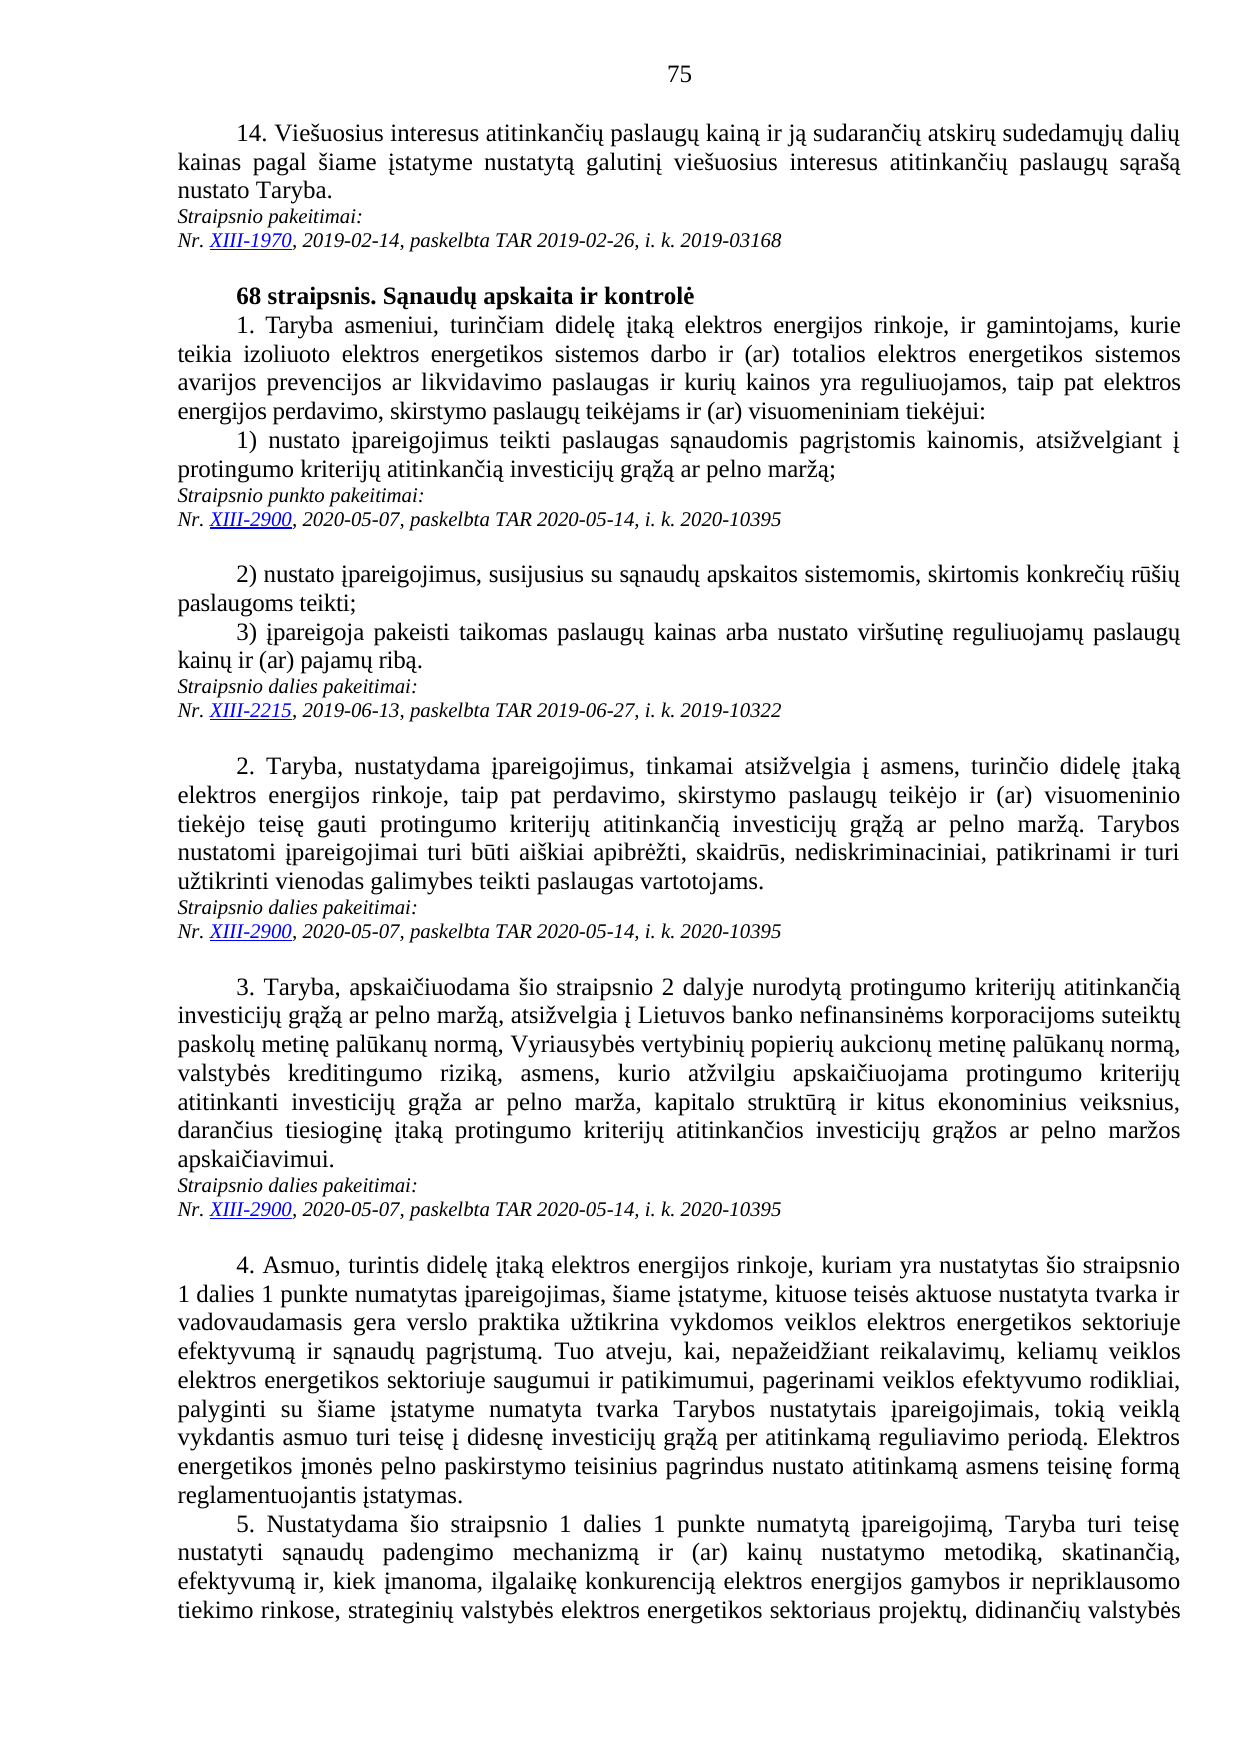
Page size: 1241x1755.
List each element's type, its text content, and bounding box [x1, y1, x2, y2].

text 3. Taryba, apskaičiuodama šio straipsnio 2 dalyje nurodytą protingumo kriterijų atitinkančią investicijų grąžą ar pelno maržą, atsižvelgia į Lietuvos banko nefinansinėms korporacijoms suteiktų paskolų metinę palūkanų normą, Vyriausybės vertybinių popierių aukcionų metinę palūkanų normą, valstybės kreditingumo riziką, asmens, kurio atžvilgiu apskaičiuojama protingumo kriterijų atitinkanti investicijų grąža ar pelno marža, kapitalo struktūrą ir kitus ekonominius veiksnius, darančius tiesioginę įtaką protingumo kriterijų atitinkančios investicijų grąžos ar pelno maržos apskaičiavimui. [177, 972, 1181, 1173]
text Straipsnio dalies pakeitimai: [177, 1173, 1181, 1197]
text 1. Taryba asmeniui, turinčiam didelę įtaką elektros energijos rinkoje, ir gamintojams, kurie teikia izoliuoto elektros energetikos sistemos darbo ir (ar) totalios elektros energetikos sistemos avarijos prevencijos ar likvidavimo paslaugas ir kurių kainos yra reguliuojamos, taip pat elektros energijos perdavimo, skirstymo paslaugų teikėjams ir (ar) visuomeniniam tiekėjui: [177, 310, 1181, 425]
text Straipsnio dalies pakeitimai: [177, 674, 1181, 698]
text Nr. XIII-2900, 2020-05-07, paskelbta TAR 2020-05-14, i. k. 2020-10395 [177, 1197, 1181, 1221]
text 3) įpareigoja pakeisti taikomas paslaugų kainas arba nustato viršutinę reguliuojamų paslaugų kainų ir (ar) pajamų ribą. [177, 617, 1181, 674]
text 14. Viešuosius interesus atitinkančių paslaugų kainą ir ją sudarančių atskirų sudedamųjų dalių kainas pagal šiame įstatyme nustatytą galutinį viešuosius interesus atitinkančių paslaugų sąrašą nustato Taryba. [177, 118, 1181, 204]
text 5. Nustatydama šio straipsnio 1 dalies 1 punkte numatytą įpareigojimą, Taryba turi teisę nustatyti sąnaudų padengimo mechanizmą ir (ar) kainų nustatymo metodiką, skatinančią, efektyvumą ir, kiek įmanoma, ilgalaikę konkurenciją elektros energijos gamybos ir nepriklausomo tiekimo rinkose, strateginių valstybės elektros energetikos sektoriaus projektų, didinančių valstybės [177, 1509, 1181, 1624]
text 1) nustato įpareigojimus teikti paslaugas sąnaudomis pagrįstomis kainomis, atsižvelgiant į protingumo kriterijų atitinkančią investicijų grąžą ar pelno maržą; [177, 425, 1181, 482]
text 2) nustato įpareigojimus, susijusius su sąnaudų apskaitos sistemomis, skirtomis konkrečių rūšių paslaugoms teikti; [177, 559, 1181, 617]
text Nr. XIII-1970, 2019-02-14, paskelbta TAR 2019-02-26, i. k. 2019-03168 [177, 228, 1181, 252]
text Nr. XIII-2215, 2019-06-13, paskelbta TAR 2019-06-27, i. k. 2019-10322 [177, 698, 1181, 722]
text 68 straipsnis. Sąnaudų apskaita ir kontrolė [177, 281, 1181, 310]
text Straipsnio pakeitimai: [177, 204, 1181, 228]
text Nr. XIII-2900, 2020-05-07, paskelbta TAR 2020-05-14, i. k. 2020-10395 [177, 507, 1181, 531]
text 2. Taryba, nustatydama įpareigojimus, tinkamai atsižvelgia į asmens, turinčio didelę įtaką elektros energijos rinkoje, taip pat perdavimo, skirstymo paslaugų teikėjo ir (ar) visuomeninio tiekėjo teisę gauti protingumo kriterijų atitinkančią investicijų grąžą ar pelno maržą. Tarybos nustatomi įpareigojimai turi būti aiškiai apibrėžti, skaidrūs, nediskriminaciniai, patikrinami ir turi užtikrinti vienodas galimybes teikti paslaugas vartotojams. [177, 751, 1181, 895]
text Nr. XIII-2900, 2020-05-07, paskelbta TAR 2020-05-14, i. k. 2020-10395 [177, 919, 1181, 943]
text Straipsnio punkto pakeitimai: [177, 482, 1181, 507]
text Straipsnio dalies pakeitimai: [177, 895, 1181, 919]
text 4. Asmuo, turintis didelę įtaką elektros energijos rinkoje, kuriam yra nustatytas šio straipsnio 1 dalies 1 punkte numatytas įpareigojimas, šiame įstatyme, kituose teisės aktuose nustatyta tvarka ir vadovaudamasis gera verslo praktika užtikrina vykdomos veiklos elektros energetikos sektoriuje efektyvumą ir sąnaudų pagrįstumą. Tuo atveju, kai, nepažeidžiant reikalavimų, keliamų veiklos elektros energetikos sektoriuje saugumui ir patikimumui, pagerinami veiklos efektyvumo rodikliai, palyginti su šiame įstatyme numatyta tvarka Tarybos nustatytais įpareigojimais, tokią veiklą vykdantis asmuo turi teisę į didesnę investicijų grąžą per atitinkamą reguliavimo periodą. Elektros energetikos įmonės pelno paskirstymo teisinius pagrindus nustato atitinkamą asmens teisinę formą reglamentuojantis įstatymas. [177, 1250, 1181, 1509]
